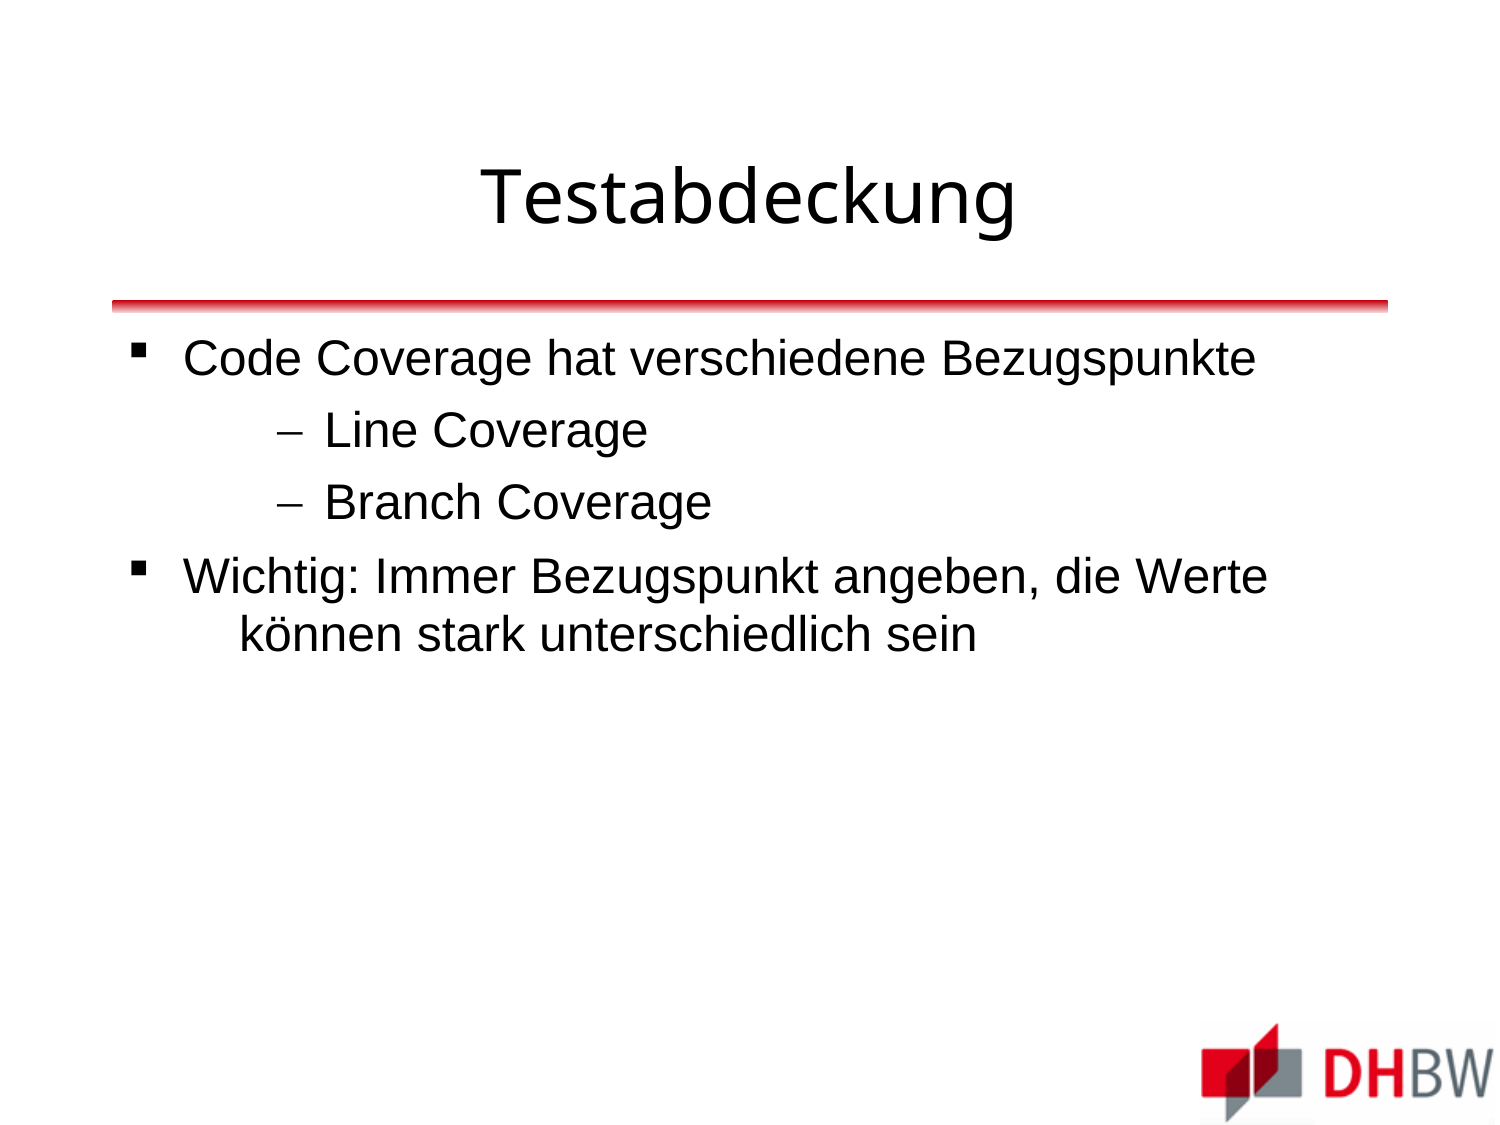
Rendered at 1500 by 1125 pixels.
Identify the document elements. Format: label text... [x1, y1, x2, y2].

picture [1200, 1021, 1495, 1125]
title Testabdeckung [112, 99, 1388, 288]
list Code Coverage hat verschiedene Bezugspunkte Line Coverage Branch Coverage Wichtig: Immer Bezugspunkt angeben, die Werte können stark unterschiedlich sein [112, 324, 1388, 1055]
